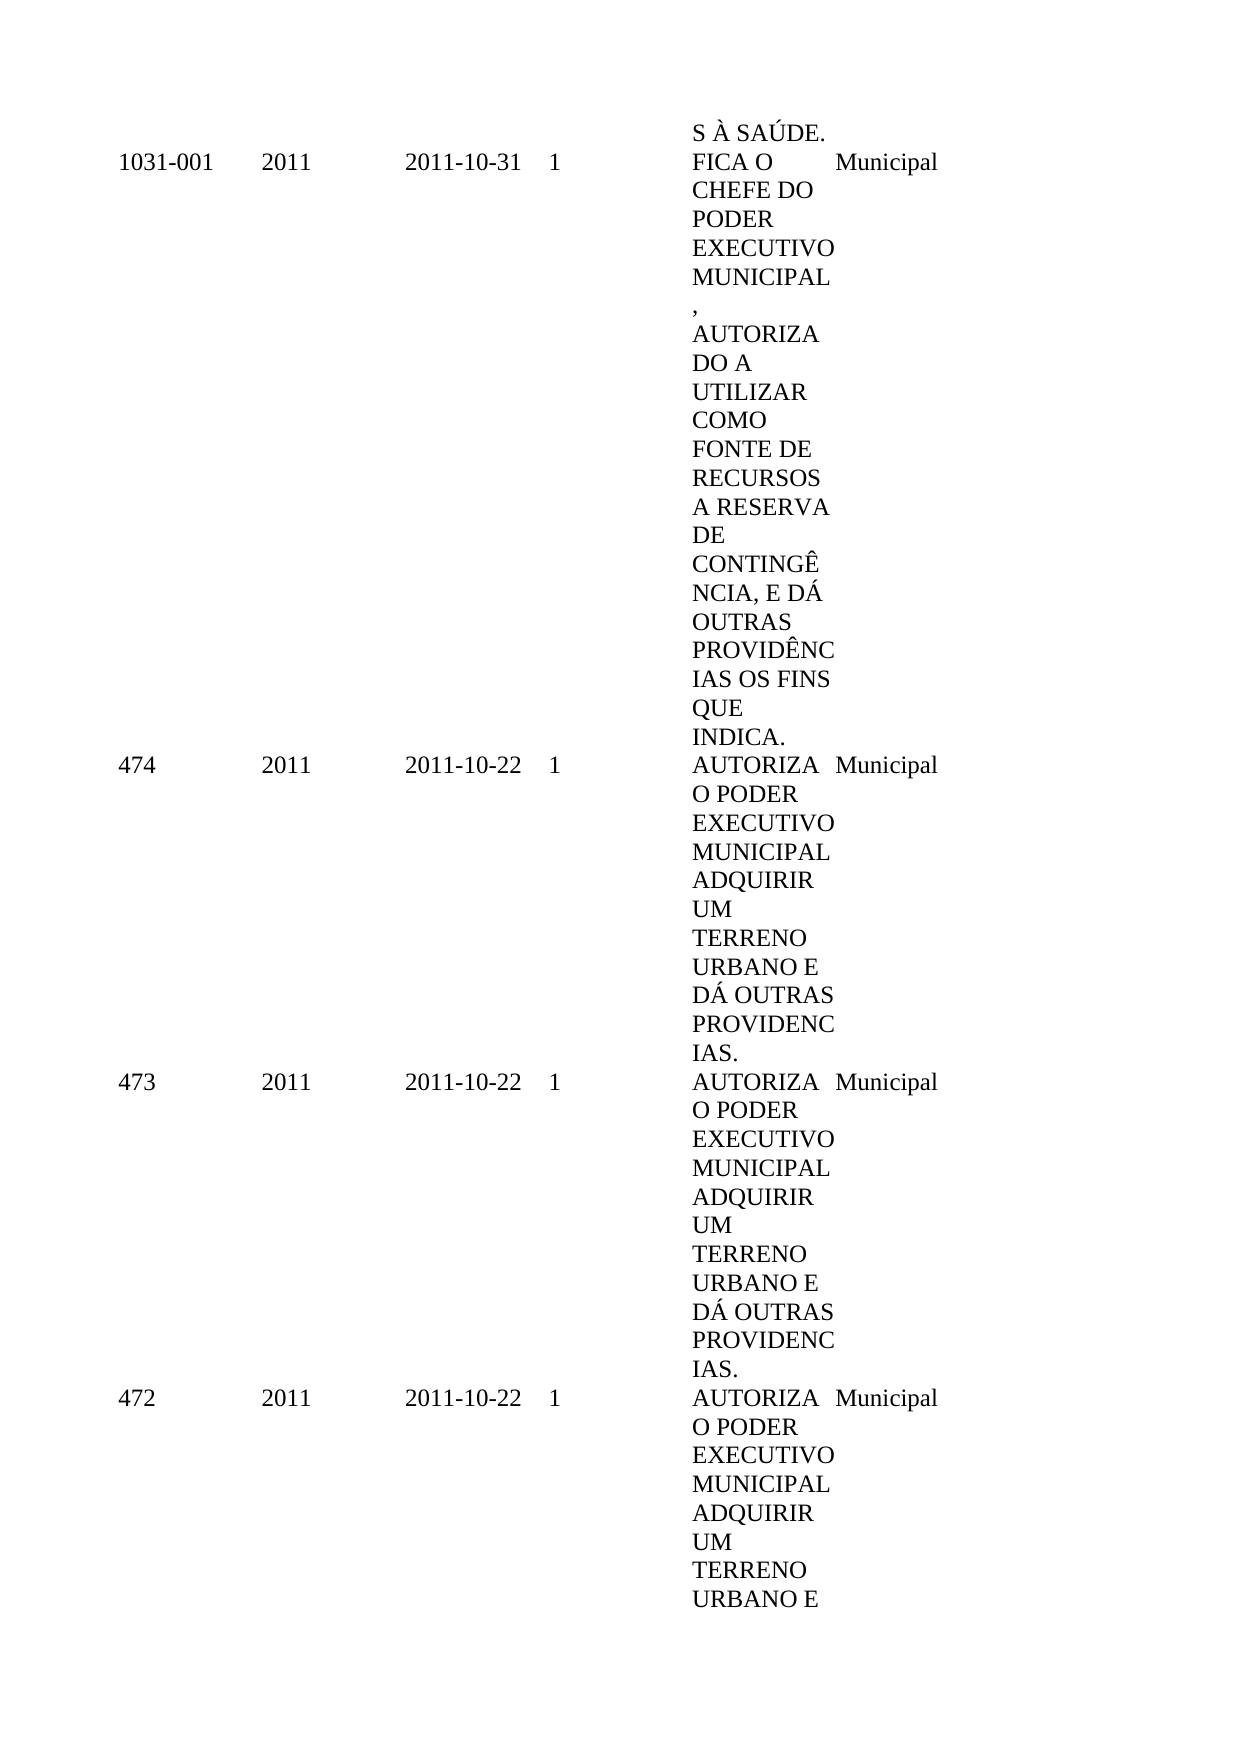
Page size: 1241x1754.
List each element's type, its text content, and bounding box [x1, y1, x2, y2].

table_cell 1031-001 [118, 147, 261, 751]
table_cell Municipal [835, 147, 979, 751]
table_cell 2011-10-22 [405, 751, 548, 1067]
table_cell AUTORIZA O PODER EXECUTIVO MUNICIPAL ADQUIRIR UM TERRENO URBANO E [692, 1383, 835, 1613]
table_cell [835, 118, 979, 147]
table_cell S À SAÚDE. [692, 118, 835, 147]
table_cell 2011 [261, 147, 405, 751]
table_cell 1 [548, 1383, 692, 1613]
table_cell Municipal [835, 751, 979, 1067]
table_cell 1 [548, 1067, 692, 1383]
table_cell 473 [118, 1067, 261, 1383]
table_cell 1 [548, 147, 692, 751]
table_cell 2011-10-22 [405, 1383, 548, 1613]
table_cell Municipal [835, 1383, 979, 1613]
table_cell 2011 [261, 751, 405, 1067]
table_cell [979, 118, 1122, 147]
table_cell FICA O CHEFE DO PODER EXECUTIVO MUNICIPAL, AUTORIZADO A UTILIZAR COMO FONTE DE RECURSOS A RESERVA DE CONTINGÊNCIA, E DÁ OUTRAS PROVIDÊNCIAS OS FINS QUE INDICA. [692, 147, 835, 751]
table_cell [979, 1067, 1122, 1383]
table_cell [979, 1383, 1122, 1613]
table_cell [261, 118, 405, 147]
table_cell [118, 118, 261, 147]
table_cell AUTORIZA O PODER EXECUTIVO MUNICIPAL ADQUIRIR UM TERRENO URBANO E DÁ OUTRAS PROVIDENCIAS. [692, 751, 835, 1067]
table_cell 2011-10-22 [405, 1067, 548, 1383]
table_cell [548, 118, 692, 147]
table_cell 1 [548, 751, 692, 1067]
table_cell 472 [118, 1383, 261, 1613]
table_cell 2011-10-31 [405, 147, 548, 751]
table_cell 2011 [261, 1067, 405, 1383]
table_cell [979, 751, 1122, 1067]
table_cell 474 [118, 751, 261, 1067]
table_cell [979, 147, 1122, 751]
table_cell Municipal [835, 1067, 979, 1383]
table_cell 2011 [261, 1383, 405, 1613]
table_cell [405, 118, 548, 147]
table_cell AUTORIZA O PODER EXECUTIVO MUNICIPAL ADQUIRIR UM TERRENO URBANO E DÁ OUTRAS PROVIDENCIAS. [692, 1067, 835, 1383]
